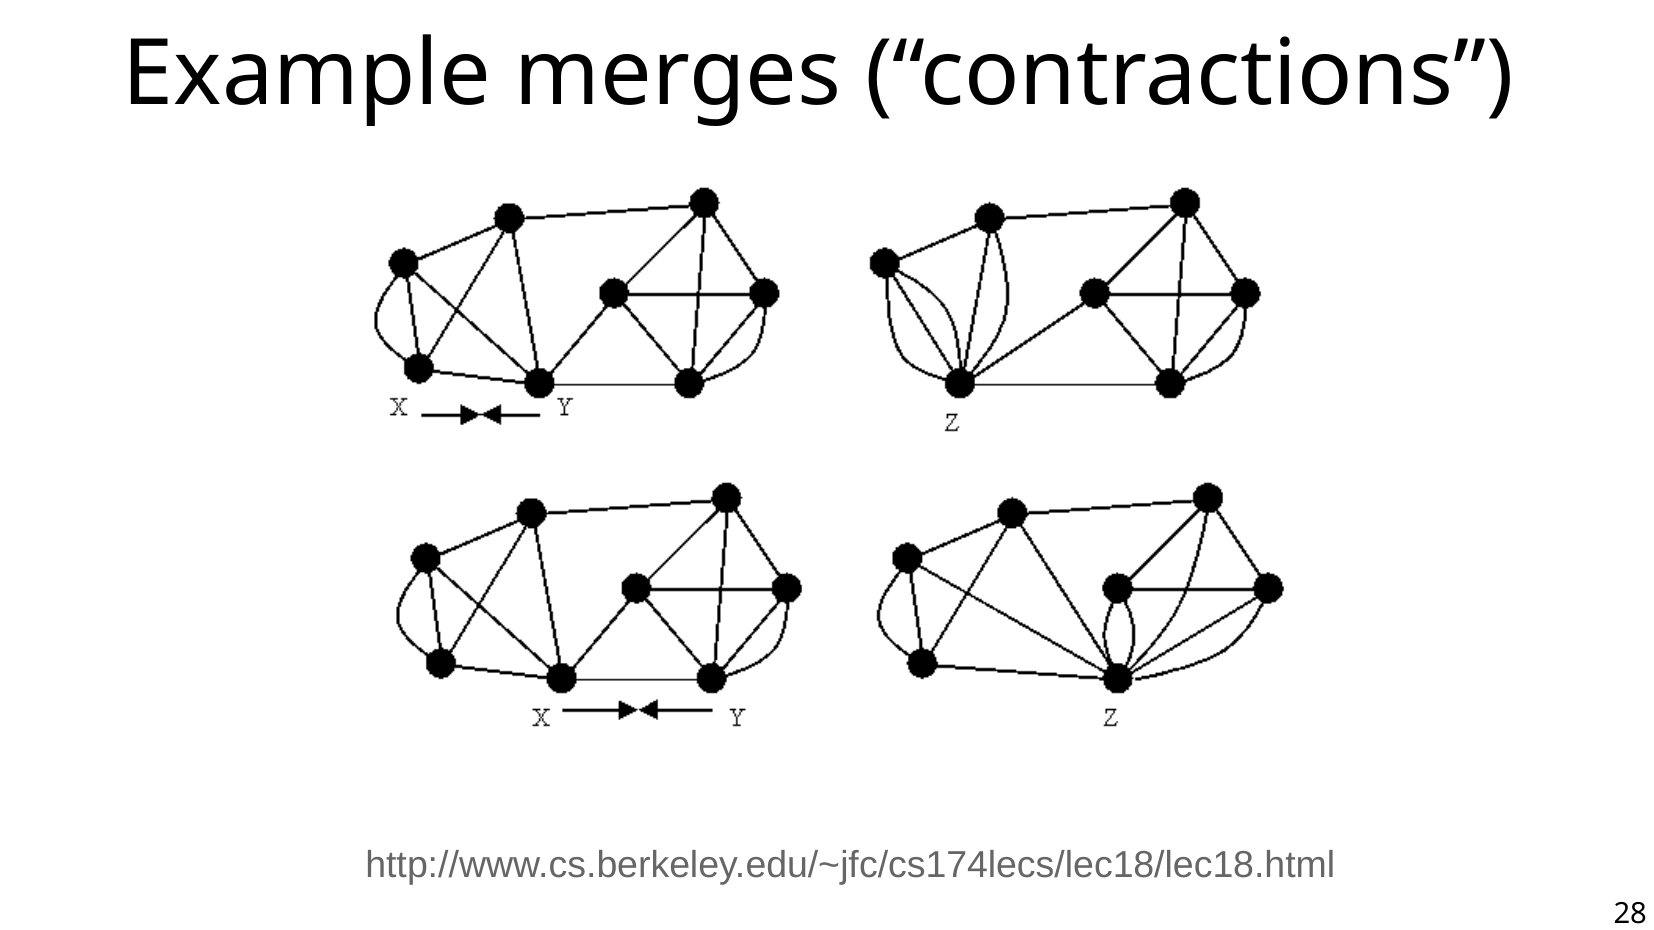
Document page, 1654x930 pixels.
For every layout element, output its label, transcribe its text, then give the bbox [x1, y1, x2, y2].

title Example merges (“contractions”) [75, 2, 1564, 135]
picture [345, 174, 1283, 447]
picture [367, 469, 1306, 742]
text_box http://www.cs.berkeley.edu/~jfc/cs174lecs/lec18/lec18.html [350, 836, 1396, 922]
